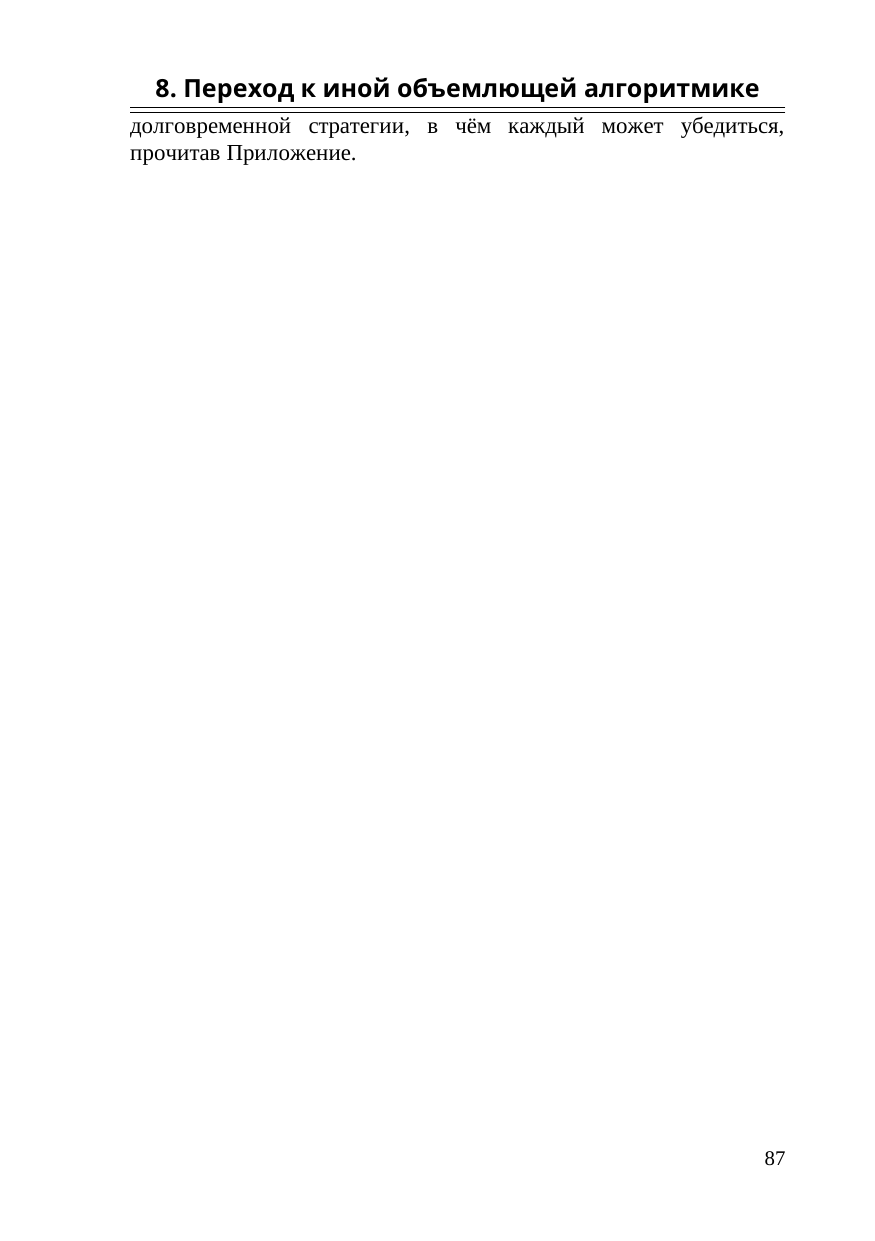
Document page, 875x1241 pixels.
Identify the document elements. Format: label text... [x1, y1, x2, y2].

text долговременной стратегии, в чём каждый может убедиться, прочитав Приложение. [130, 113, 785, 165]
